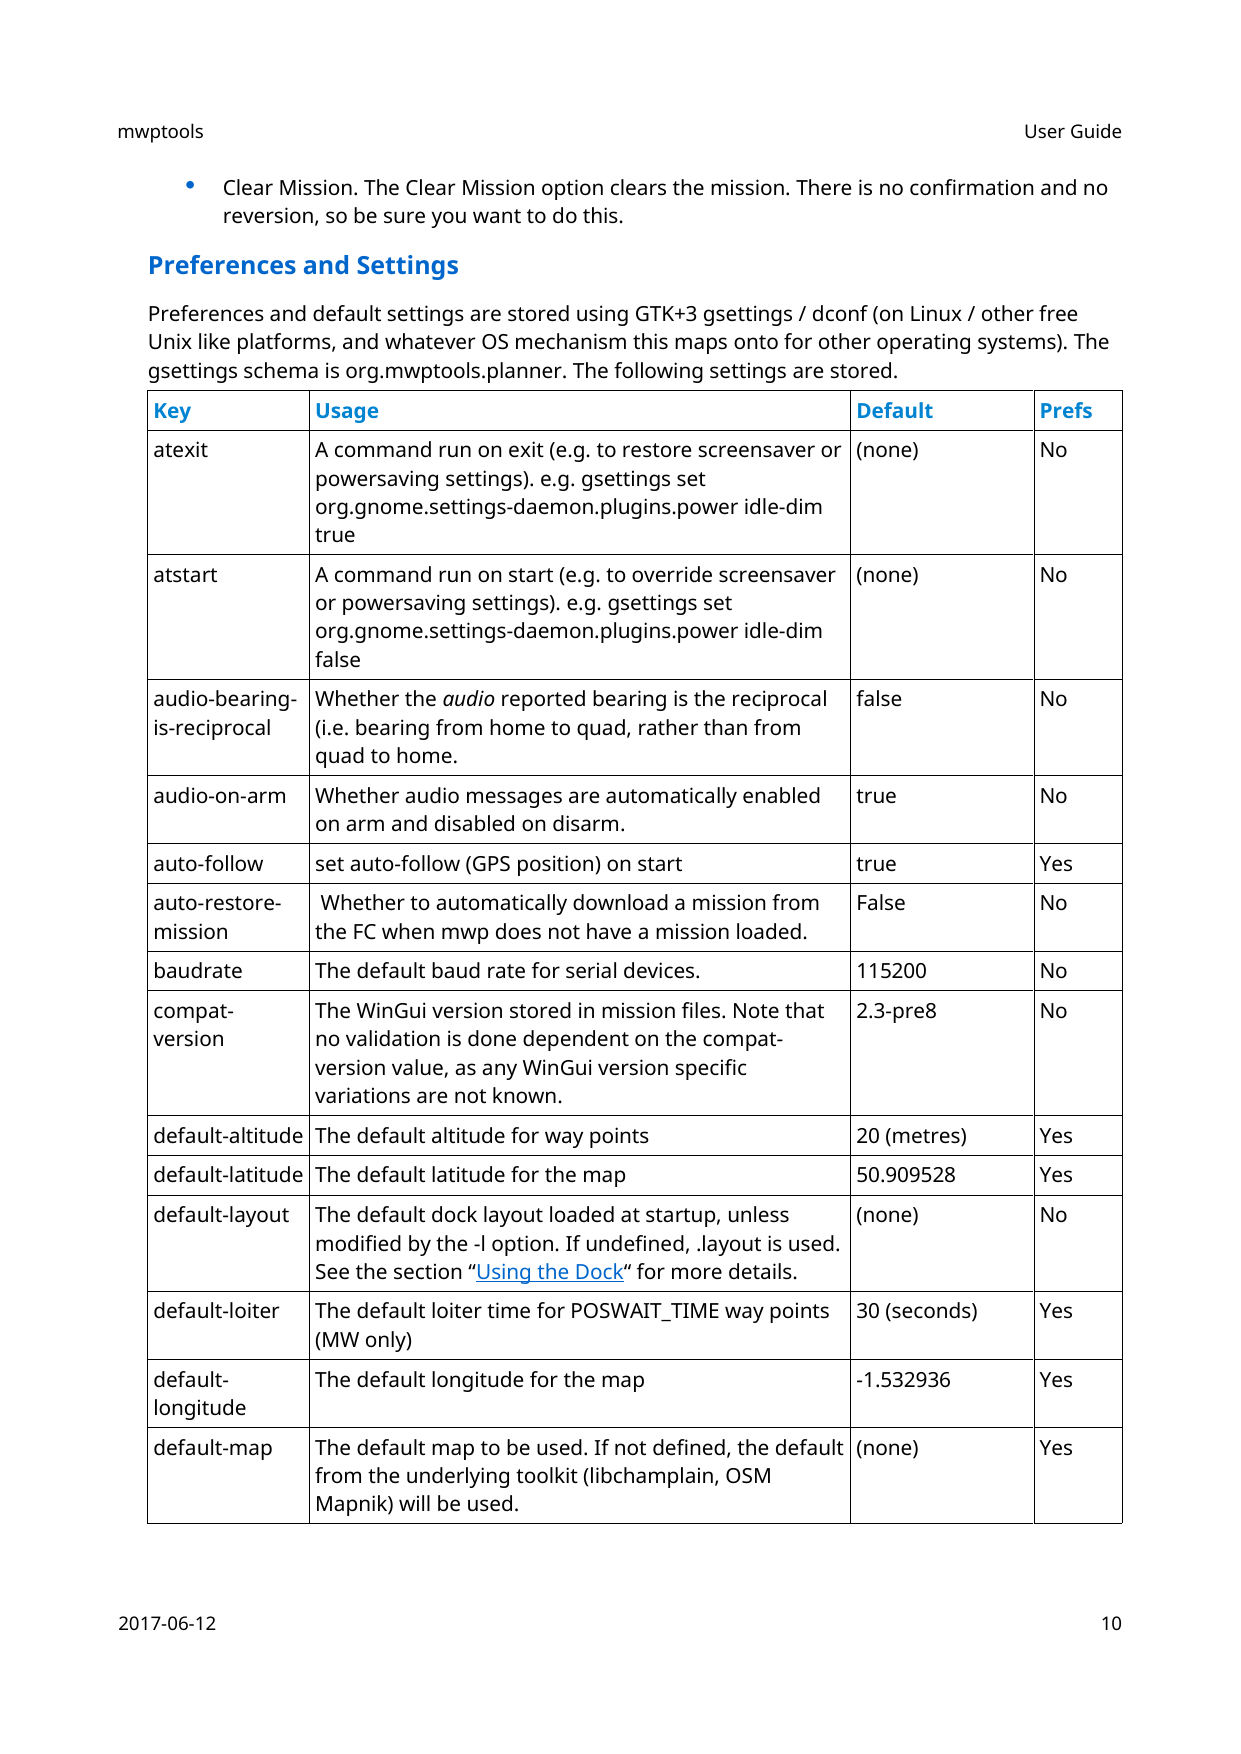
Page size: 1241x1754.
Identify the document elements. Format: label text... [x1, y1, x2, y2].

table_cell The WinGui version stored in mission files. Note that no validation is done dependent on the compat-version value, as any WinGui version specific variations are not known. [310, 991, 850, 1115]
table_cell auto-follow [148, 844, 309, 883]
table_cell -1.532936 [851, 1360, 1033, 1427]
table_cell true [851, 776, 1033, 843]
table_cell The default loiter time for POSWAIT_TIME way points (MW only) [310, 1292, 850, 1359]
table_cell A command run on exit (e.g. to restore screensaver or powersaving settings). e.g. gsettings set org.gnome.settings-daemon.plugins.power idle-dim true [310, 431, 850, 554]
table_cell default-layout [148, 1196, 309, 1291]
table_cell A command run on start (e.g. to override screensaver or powersaving settings). e.g. gsettings set org.gnome.settings-daemon.plugins.power idle-dim false [310, 555, 850, 679]
table_cell 115200 [851, 952, 1033, 990]
subtitle Preferences and Settings [148, 248, 1122, 282]
table_cell The default map to be used. If not defined, the default from the underlying toolkit (libchamplain, OSM Mapnik) will be used. [310, 1428, 850, 1523]
table_cell false [851, 680, 1033, 775]
table_cell The default longitude for the map [310, 1360, 850, 1427]
table_cell The default latitude for the map [310, 1156, 850, 1195]
table_cell audio-bearing-is-reciprocal [148, 680, 309, 775]
table_cell (none) [851, 1196, 1033, 1291]
table_cell audio-on-arm [148, 776, 309, 843]
table_cell Whether to automatically download a mission from the FC when mwp does not have a mission loaded. [310, 884, 850, 951]
table_cell 30 (seconds) [851, 1292, 1033, 1359]
table_cell 50.909528 [851, 1156, 1033, 1195]
table_header Key [148, 391, 309, 430]
table_cell Yes [1035, 1360, 1122, 1427]
table_cell Yes [1035, 1116, 1122, 1155]
table_cell atstart [148, 555, 309, 679]
table_header Default [851, 391, 1033, 430]
table_cell Yes [1035, 844, 1122, 883]
list Clear Mission. The Clear Mission option clears the mission. There is no confirmation and no reversion, so be sure you want to do this. [185, 173, 1122, 230]
table_cell default-latitude [148, 1156, 309, 1195]
table_cell Whether the audio reported bearing is the reciprocal (i.e. bearing from home to quad, rather than from quad to home. [310, 680, 850, 775]
table_cell No [1035, 680, 1122, 775]
table_cell No [1035, 555, 1122, 679]
table_cell No [1035, 431, 1122, 554]
table_cell Whether audio messages are automatically enabled on arm and disabled on disarm. [310, 776, 850, 843]
table_cell set auto-follow (GPS position) on start [310, 844, 850, 883]
table_cell atexit [148, 431, 309, 554]
table_cell (none) [851, 555, 1033, 679]
table_cell default-loiter [148, 1292, 309, 1359]
table_cell baudrate [148, 952, 309, 990]
table_cell Yes [1035, 1292, 1122, 1359]
table_cell true [851, 844, 1033, 883]
table_cell No [1035, 776, 1122, 843]
table_cell default-map [148, 1428, 309, 1523]
table_cell No [1035, 884, 1122, 951]
text Preferences and default settings are stored using GTK+3 gsettings / dconf (on Linux / other free Unix like platforms, and whatever OS mechanism this maps onto for other operating systems). The gsettings schema is org.mwptools.planner. The following settings are stored. [148, 299, 1122, 384]
table_cell (none) [851, 431, 1033, 554]
table_cell No [1035, 991, 1122, 1115]
table_cell 20 (metres) [851, 1116, 1033, 1155]
table_cell The default altitude for way points [310, 1116, 850, 1155]
table_cell 2.3-pre8 [851, 991, 1033, 1115]
table_cell (none) [851, 1428, 1033, 1523]
table_header Prefs [1035, 391, 1122, 430]
table_cell No [1035, 1196, 1122, 1291]
table_cell Yes [1035, 1156, 1122, 1195]
table_cell The default dock layout loaded at startup, unless modified by the -l option. If undefined, .layout is used. See the section “Using the Dock“ for more details. [310, 1196, 850, 1291]
table_cell The default baud rate for serial devices. [310, 952, 850, 990]
table_cell default-altitude [148, 1116, 309, 1155]
table_cell default-longitude [148, 1360, 309, 1427]
table_cell No [1035, 952, 1122, 990]
table_cell Yes [1035, 1428, 1122, 1523]
table_cell auto-restore-mission [148, 884, 309, 951]
table_cell False [851, 884, 1033, 951]
table_cell compat-version [148, 991, 309, 1115]
table_header Usage [310, 391, 850, 430]
